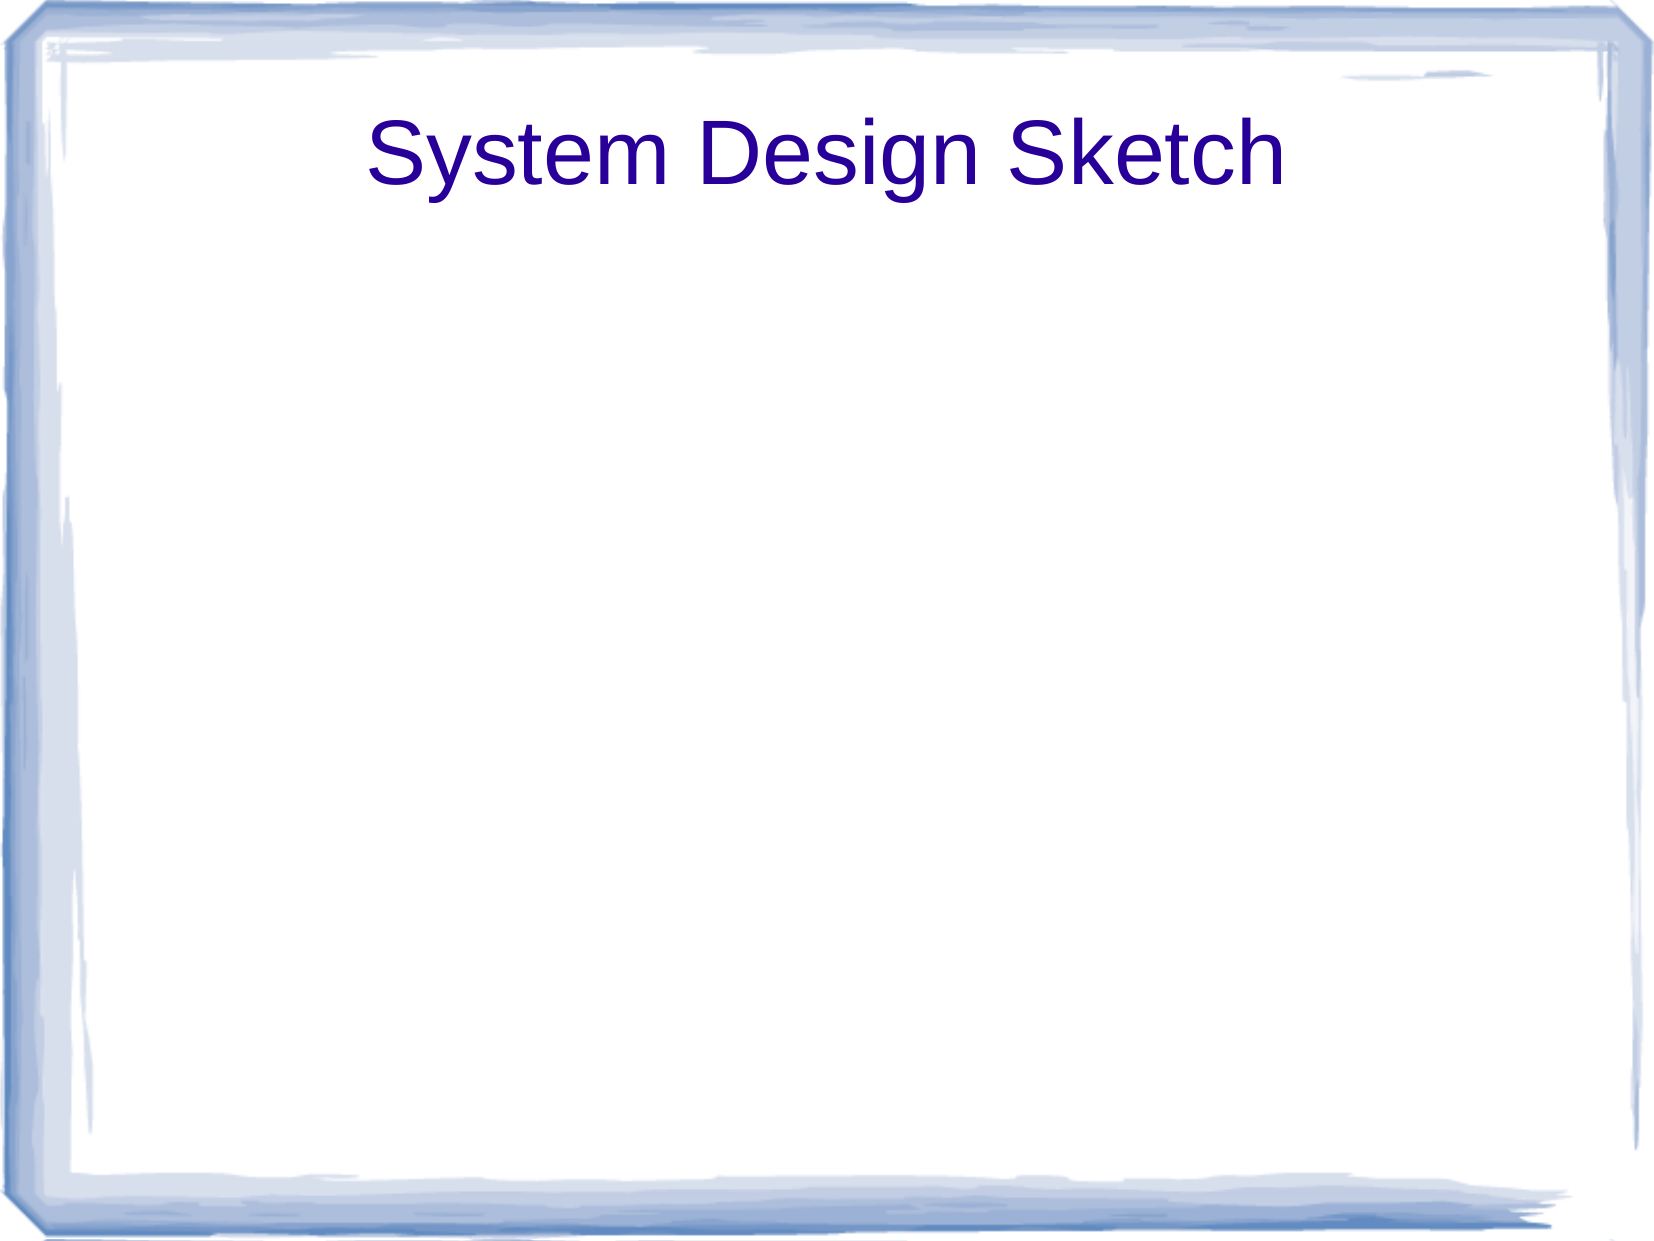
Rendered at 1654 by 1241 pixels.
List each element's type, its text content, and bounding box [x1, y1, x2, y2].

title System Design Sketch [82, 49, 1571, 257]
picture [0, 0, 1654, 1241]
